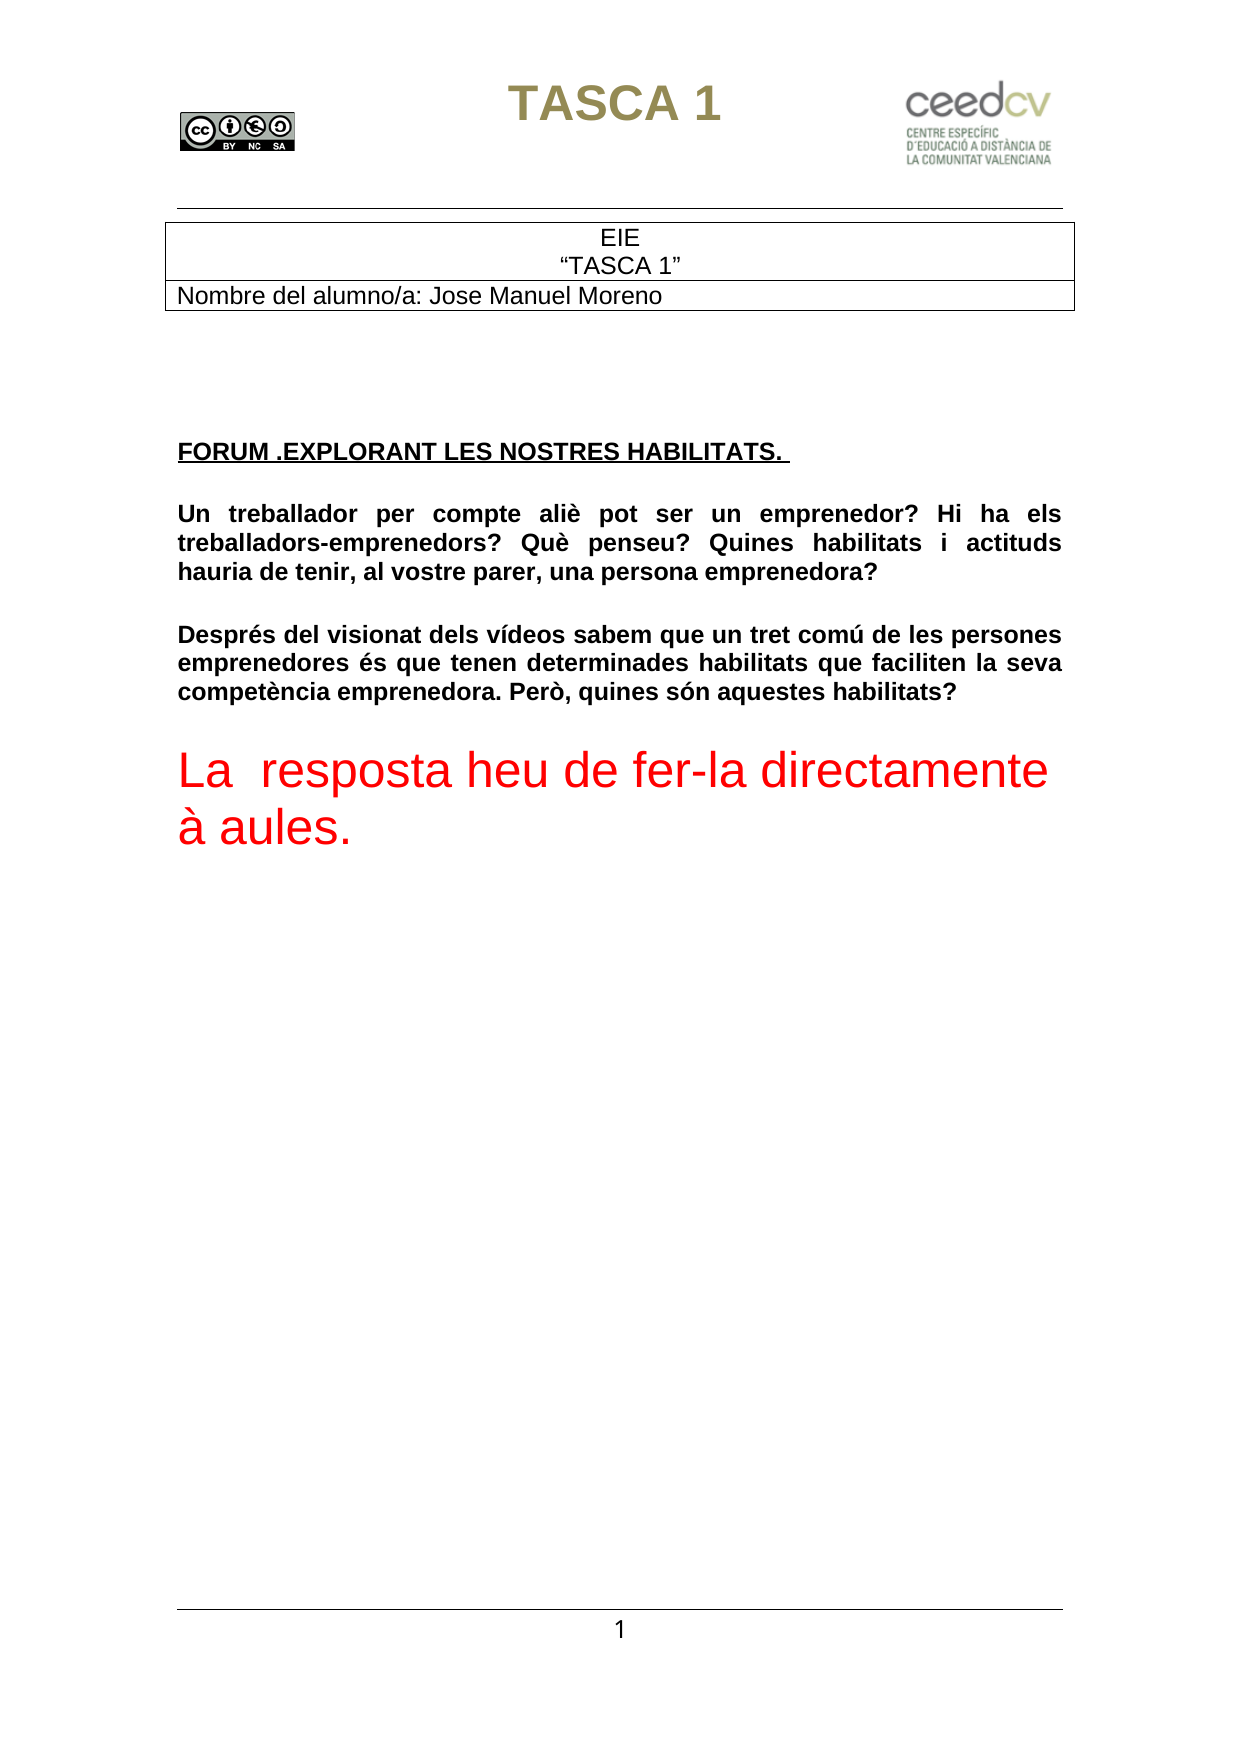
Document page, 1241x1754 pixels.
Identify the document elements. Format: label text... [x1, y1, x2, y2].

picture [180, 112, 295, 152]
table_header EIE “TASCA 1” [166, 223, 1074, 280]
text FORUM .EXPLORANT LES NOSTRES HABILITATS. [177, 437, 1063, 465]
text Després del visionat dels vídeos sabem que un tret comú de les persones emprenedores és que tenen determinades habilitats que faciliten la seva competència emprenedora. Però, quines són aquestes habilitats? [177, 620, 1063, 706]
picture [897, 73, 1063, 172]
text La resposta heu de fer-la directamente à aules. [177, 740, 1063, 855]
table_cell Nombre del alumno/a: Jose Manuel Moreno [166, 281, 1074, 310]
text Un treballador per compte aliè pot ser un emprenedor? Hi ha els treballadors-emprenedors? Què penseu? Quines habilitats i actituds hauria de tenir, al vostre parer, una persona emprenedora? [177, 499, 1063, 586]
